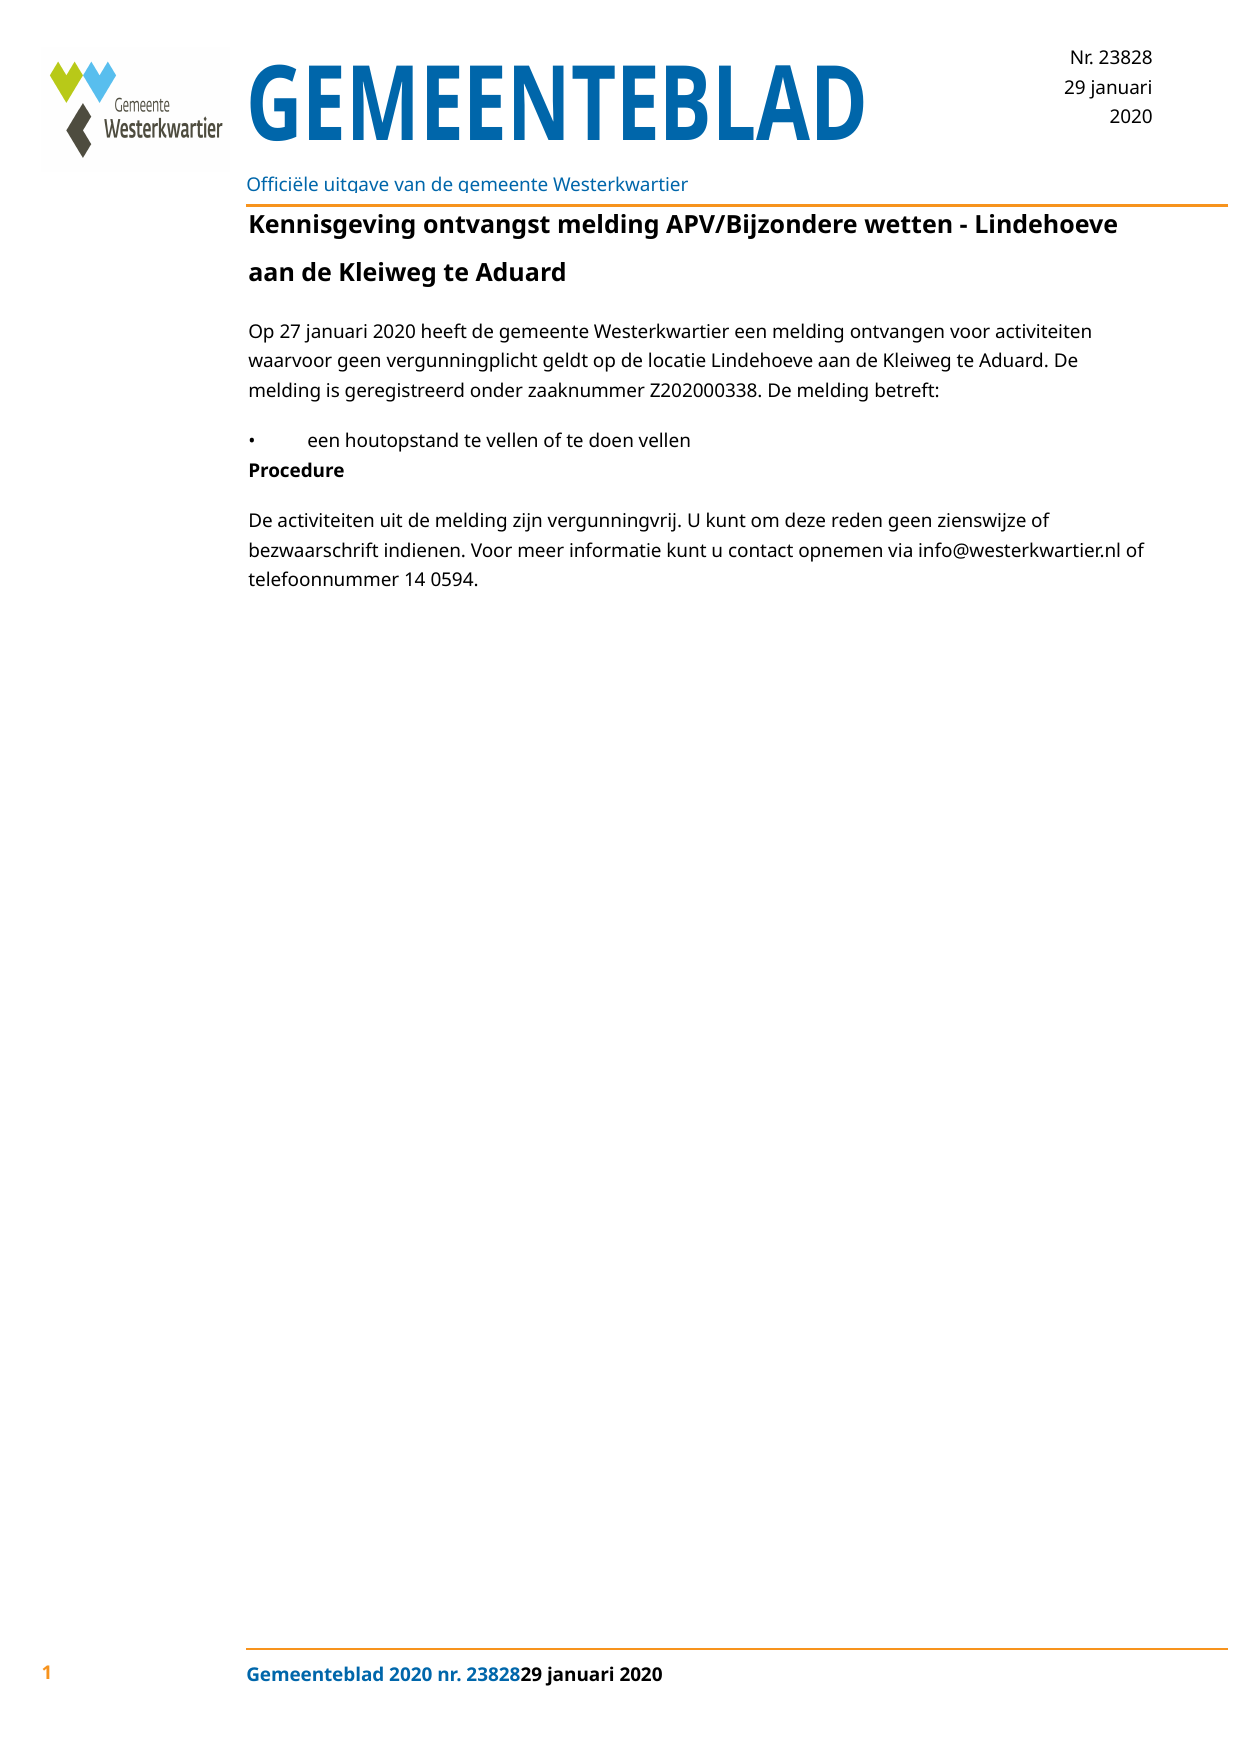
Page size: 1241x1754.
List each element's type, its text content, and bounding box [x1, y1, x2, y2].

list een houtopstand te vellen of te doen vellen [248, 427, 1152, 453]
text Procedure [248, 457, 1152, 483]
text Kennisgeving ontvangst melding APV/Bijzondere wetten - Lindehoeve aan de Kleiweg te Aduard [248, 207, 1152, 288]
text De activiteiten uit de melding zijn vergunningvrij. U kunt om deze reden geen zienswijze of bezwaarschrift indienen. Voor meer informatie kunt u contact opnemen via info@westerkwartier.nl of telefoonnummer 14 0594. [248, 507, 1152, 592]
picture [41, 47, 231, 172]
text Op 27 januari 2020 heeft de gemeente Westerkwartier een melding ontvangen voor activiteiten waarvoor geen vergunningplicht geldt op de locatie Lindehoeve aan de Kleiweg te Aduard. De melding is geregistreerd onder zaaknummer Z202000338. De melding betreft: [248, 318, 1152, 403]
